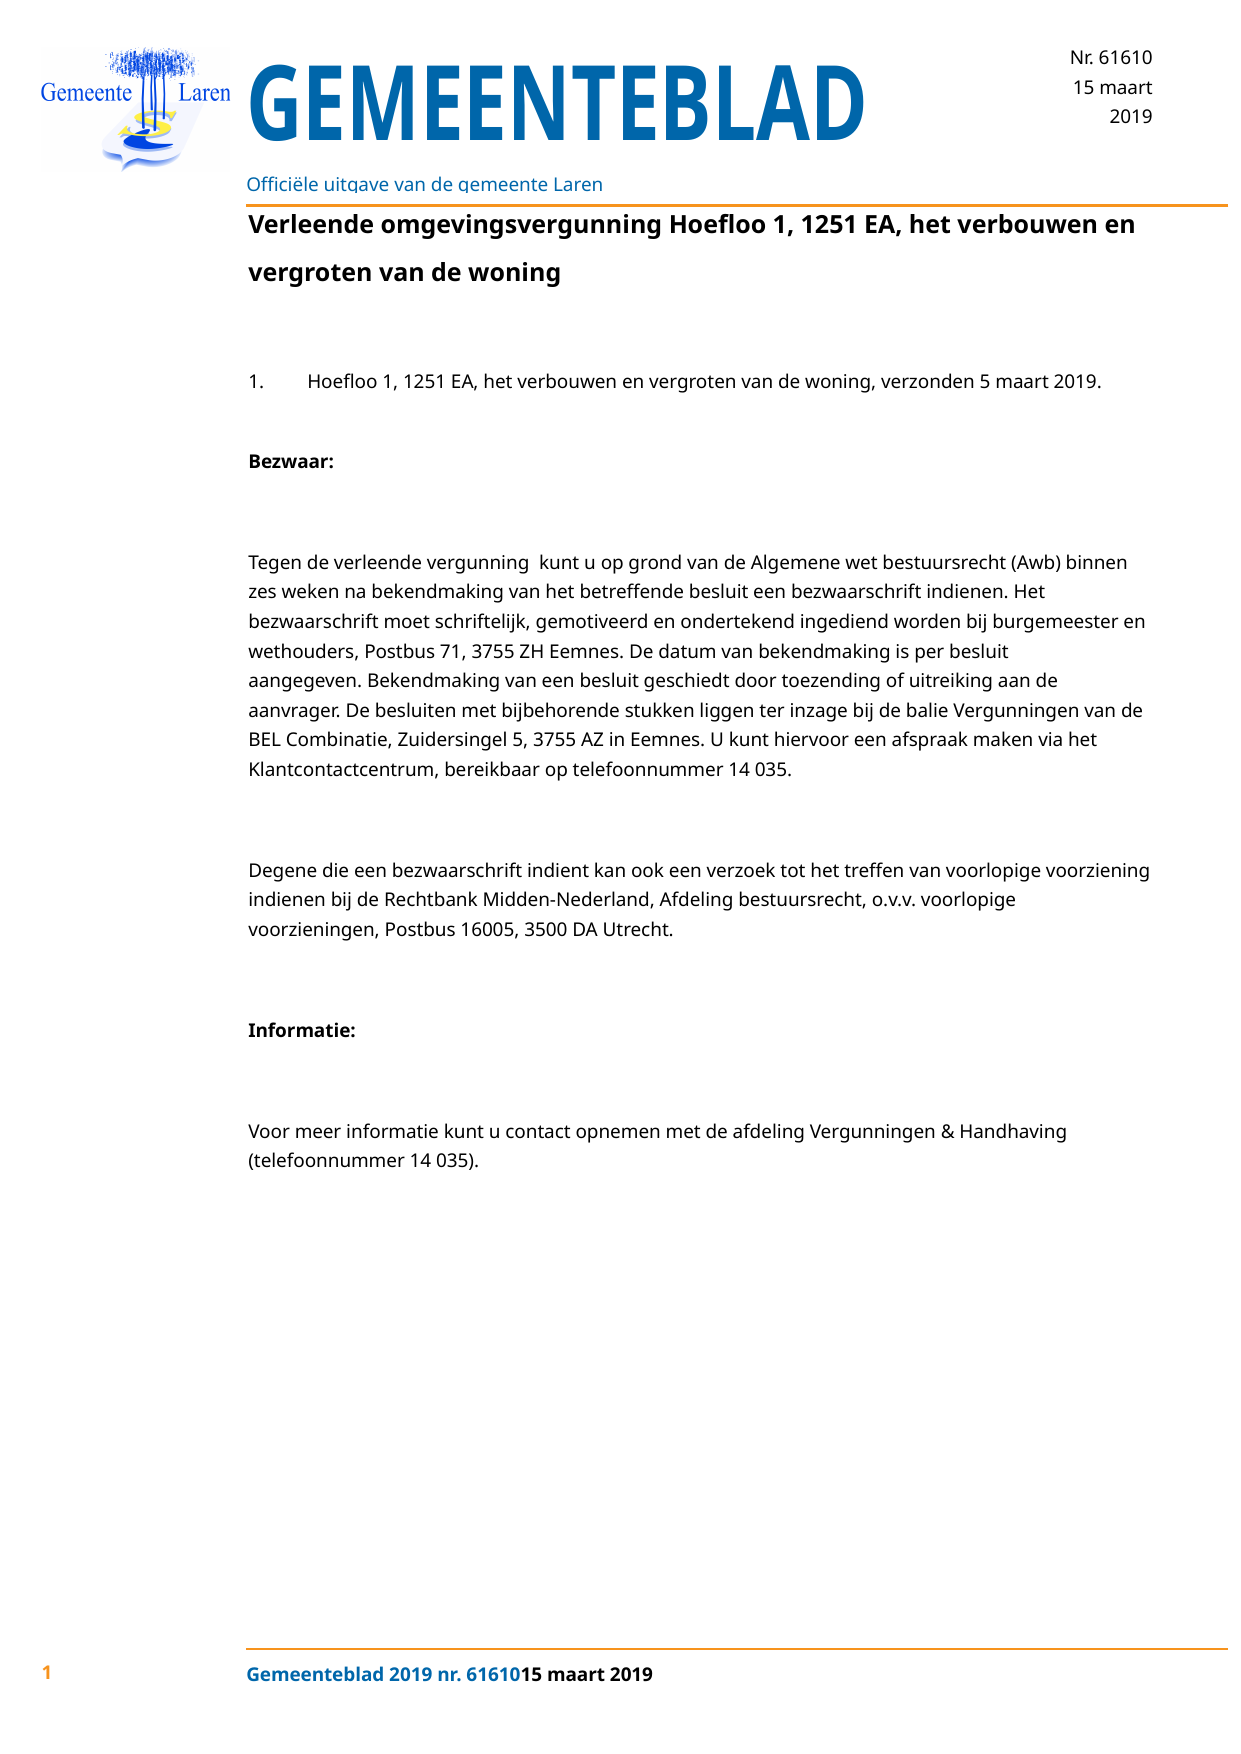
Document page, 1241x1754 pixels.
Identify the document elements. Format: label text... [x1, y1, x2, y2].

list Hoefloo 1, 1251 EA, het verbouwen en vergroten van de woning, verzonden 5 maart 2019. [248, 368, 1152, 394]
text Degene die een bezwaarschrift indient kan ook een verzoek tot het treffen van voorlopige voorziening indienen bij de Rechtbank Midden-Nederland, Afdeling bestuursrecht, o.v.v. voorlopige voorzieningen, Postbus 16005, 3500 DA Utrecht. [248, 857, 1152, 942]
text Voor meer informatie kunt u contact opnemen met de afdeling Vergunningen & Handhaving (telefoonnummer 14 035). [248, 1118, 1152, 1173]
text Tegen de verleende vergunning kunt u op grond van de Algemene wet bestuursrecht (Awb) binnen zes weken na bekendmaking van het betreffende besluit een bezwaarschrift indienen. Het bezwaarschrift moet schriftelijk, gemotiveerd en ondertekend ingediend worden bij burgemeester en wethouders, Postbus 71, 3755 ZH Eemnes. De datum van bekendmaking is per besluit aangegeven. Bekendmaking van een besluit geschiedt door toezending of uitreiking aan de aanvrager. De besluiten met bijbehorende stukken liggen ter inzage bij de balie Vergunningen van de BEL Combinatie, Zuidersingel 5, 3755 AZ in Eemnes. U kunt hiervoor een afspraak maken via het Klantcontactcentrum, bereikbaar op telefoonnummer 14 035. [248, 549, 1152, 782]
text Bezwaar: [248, 448, 1152, 474]
picture [41, 47, 231, 172]
text Verleende omgevingsvergunning Hoefloo 1, 1251 EA, het verbouwen en vergroten van de woning [248, 207, 1152, 288]
text Informatie: [248, 1017, 1152, 1043]
